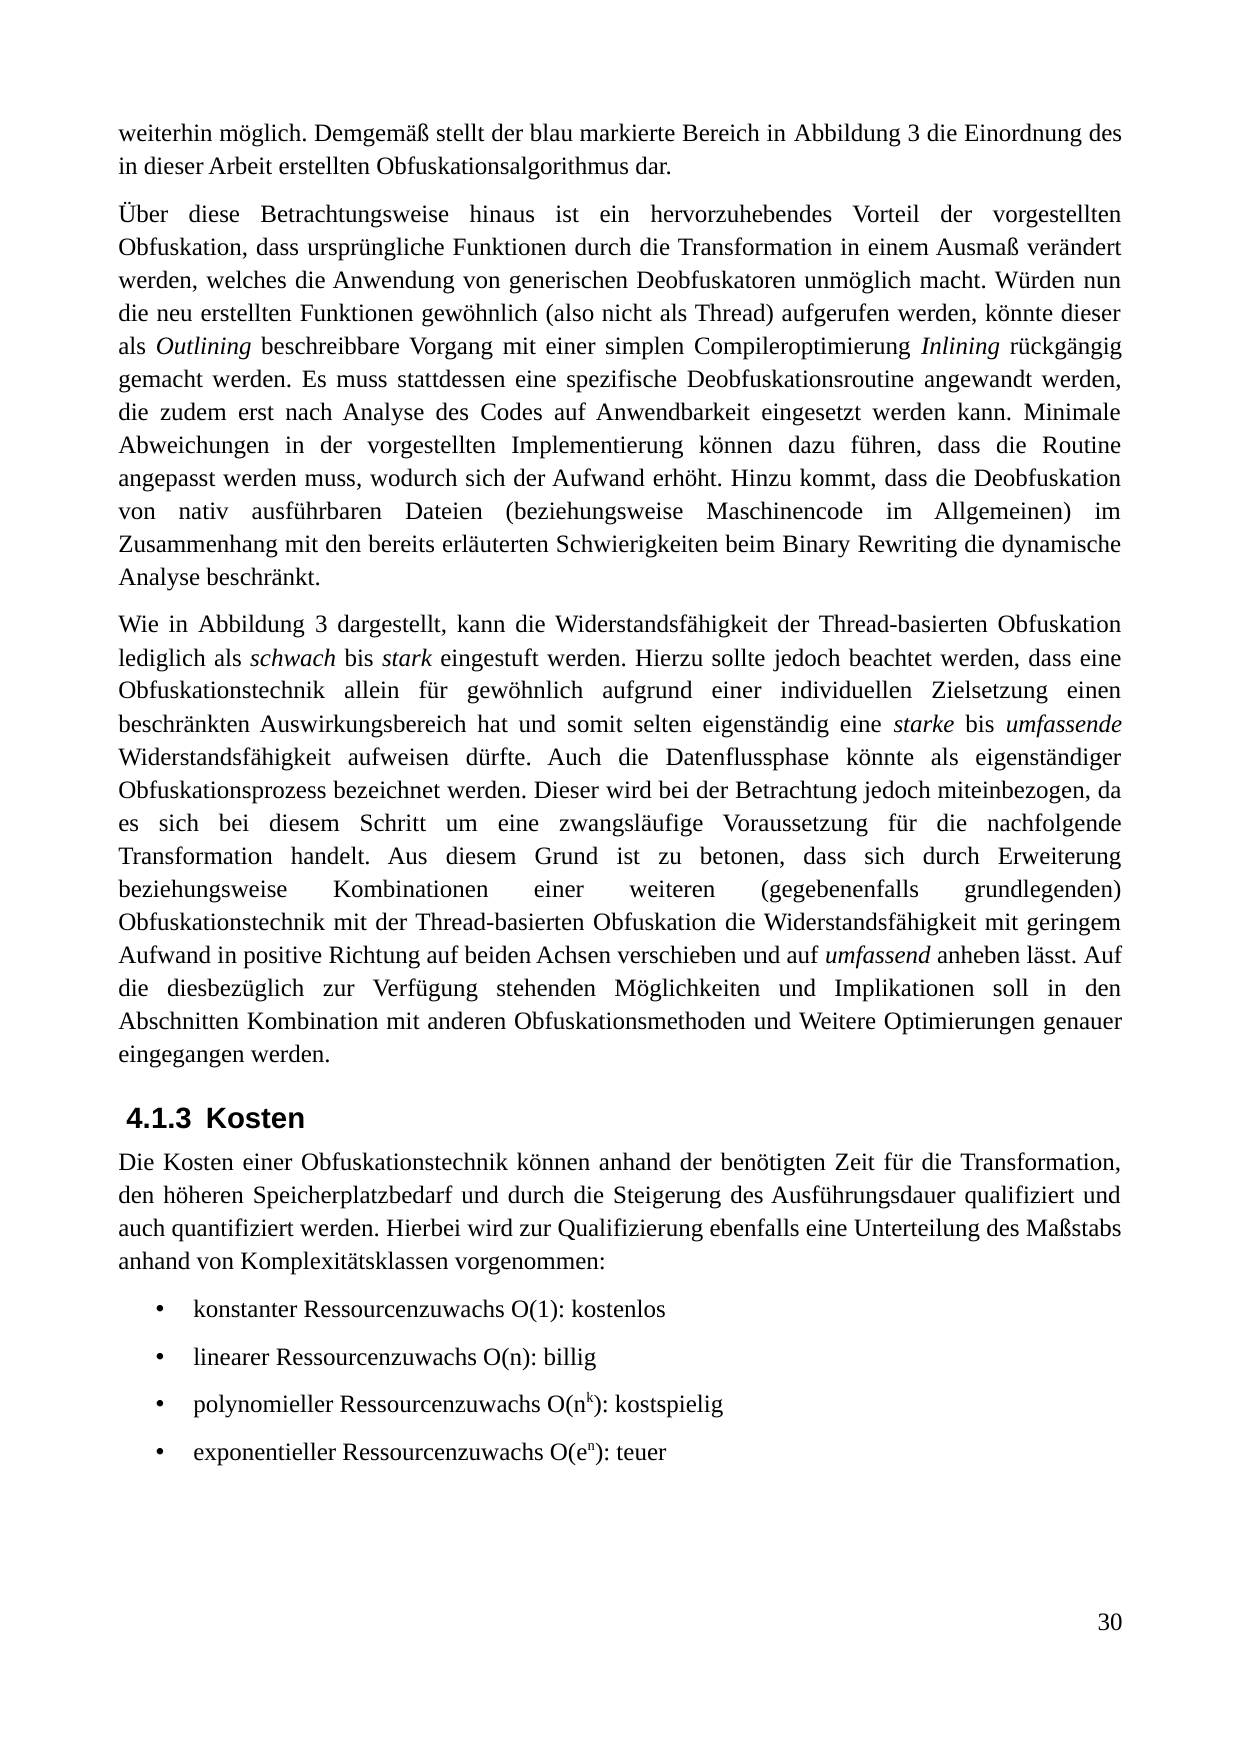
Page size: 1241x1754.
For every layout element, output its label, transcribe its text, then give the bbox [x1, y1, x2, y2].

text Die Kosten einer Obfuskationstechnik können anhand der benötigten Zeit für die Transformation, den höheren Speicherplatzbedarf und durch die Steigerung des Ausführungsdauer qualifiziert und auch quantifiziert werden. Hierbei wird zur Qualifizierung ebenfalls eine Unterteilung des Maßstabs anhand von Komplexitätsklassen vorgenommen: [118, 1147, 1122, 1275]
text Über diese Betrachtungsweise hinaus ist ein hervorzuhebendes Vorteil der vorgestellten Obfuskation, dass ursprüngliche Funktionen durch die Transformation in einem Ausmaß verändert werden, welches die Anwendung von generischen Deobfuskatoren unmöglich macht. Würden nun die neu erstellten Funktionen gewöhnlich (also nicht als Thread) aufgerufen werden, könnte dieser als Outlining beschreibbare Vorgang mit einer simplen Compileroptimierung Inlining rückgängig gemacht werden. Es muss stattdessen eine spezifische Deobfuskationsroutine angewandt werden, die zudem erst nach Analyse des Codes auf Anwendbarkeit eingesetzt werden kann. Minimale Abweichungen in der vorgestellten Implementierung können dazu führen, dass die Routine angepasst werden muss, wodurch sich der Aufwand erhöht. Hinzu kommt, dass die Deobfuskation von nativ ausführbaren Dateien (beziehungsweise Maschinencode im Allgemeinen) im Zusammenhang mit den bereits erläuterten Schwierigkeiten beim Binary Rewriting die dynamische Analyse beschränkt. [118, 199, 1122, 591]
text weiterhin möglich. Demgemäß stellt der blau markierte Bereich in Abbildung 3 die Einordnung des in dieser Arbeit erstellten Obfuskationsalgorithmus dar. [118, 118, 1122, 180]
subtitle Kosten [118, 1101, 1122, 1135]
text Wie in Abbildung 3 dargestellt, kann die Widerstandsfähigkeit der Thread-basierten Obfuskation lediglich als schwach bis stark eingestuft werden. Hierzu sollte jedoch beachtet werden, dass eine Obfuskationstechnik allein für gewöhnlich aufgrund einer individuellen Zielsetzung einen beschränkten Auswirkungsbereich hat und somit selten eigenständig eine starke bis umfassende Widerstandsfähigkeit aufweisen dürfte. Auch die Datenflussphase könnte als eigenständiger Obfuskationsprozess bezeichnet werden. Dieser wird bei der Betrachtung jedoch miteinbezogen, da es sich bei diesem Schritt um eine zwangsläufige Voraussetzung für die nachfolgende Transformation handelt. Aus diesem Grund ist zu betonen, dass sich durch Erweiterung beziehungsweise Kombinationen einer weiteren (gegebenenfalls grundlegenden) Obfuskationstechnik mit der Thread-basierten Obfuskation die Widerstandsfähigkeit mit geringem Aufwand in positive Richtung auf beiden Achsen verschieben und auf umfassend anheben lässt. Auf die diesbezüglich zur Verfügung stehenden Möglichkeiten und Implikationen soll in den Abschnitten Kombination mit anderen Obfuskationsmethoden und Weitere Optimierungen genauer eingegangen werden. [118, 609, 1122, 1068]
list konstanter Ressourcenzuwachs O(1): kostenlos [156, 1294, 1122, 1323]
list linearer Ressourcenzuwachs O(n): billig [156, 1342, 1122, 1370]
list polynomieller Ressourcenzuwachs O(nk): kostspielig [156, 1389, 1122, 1418]
list exponentieller Ressourcenzuwachs O(en): teuer [156, 1437, 1122, 1466]
